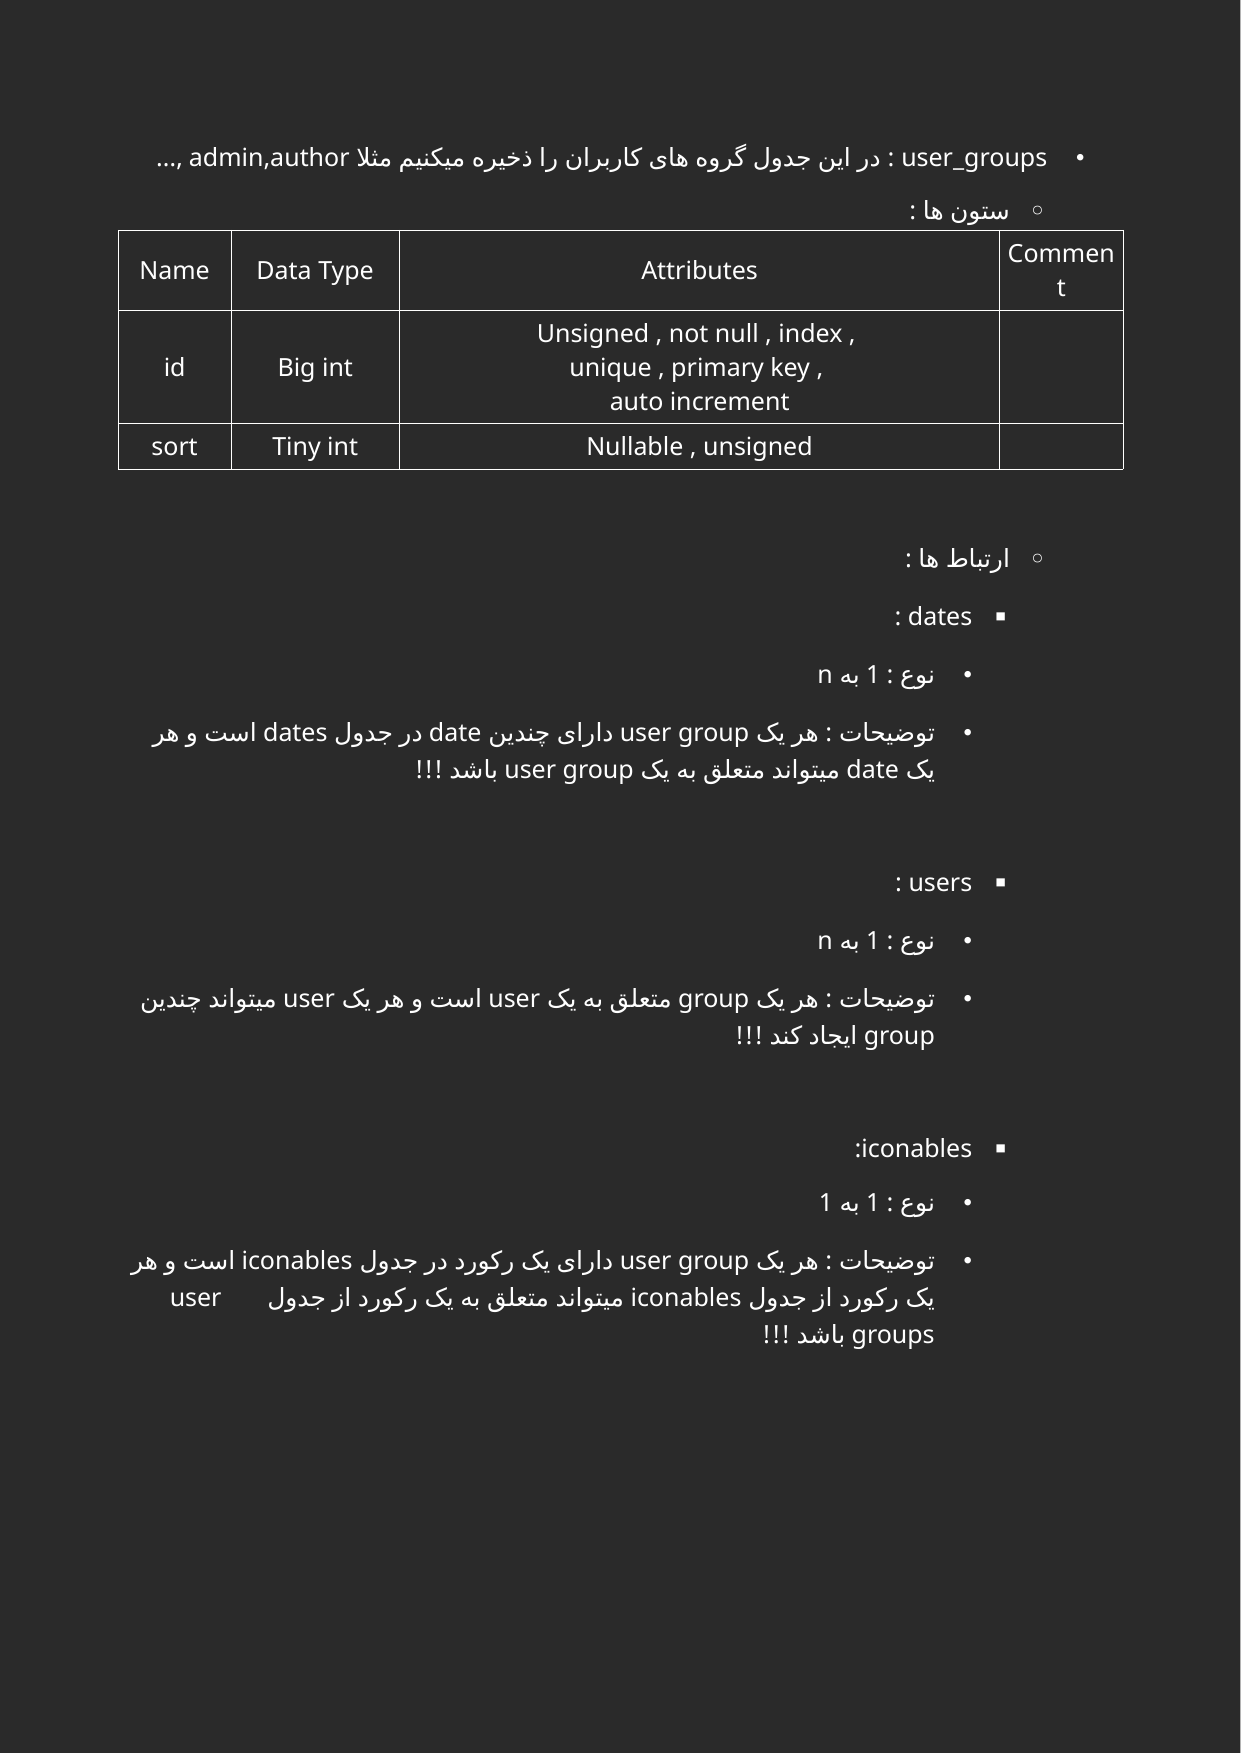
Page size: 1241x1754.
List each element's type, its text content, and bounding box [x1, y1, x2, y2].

list نوع : 1 به 1 [118, 1189, 972, 1222]
table_header Attributes [400, 231, 999, 309]
list نوع : 1 به n [118, 657, 972, 694]
list توضیحات :‌ هر یک user group دارای چندین date در جدول dates است و هر یک date میتواند متعلق به یک user group باشد !!! [118, 715, 972, 789]
list ستون ها : [118, 197, 1047, 230]
table_cell [1000, 311, 1123, 423]
list user_groups : در این جدول گروه های کاربران را ذخیره میکنیم مثلا admin,author ,… [118, 139, 1085, 176]
list نوع : 1 به n [118, 923, 972, 960]
list iconables: [118, 1131, 1010, 1168]
list dates : [118, 599, 1010, 636]
table_cell Nullable , unsigned [400, 424, 999, 469]
list توضیحات :‌ هر یک user group دارای یک رکورد در جدول iconables است و هر یک رکورد از جدول iconables میتواند متعلق به یک رکورد از جدول user groups باشد !!! [118, 1243, 972, 1354]
table_cell id [119, 311, 231, 423]
table_header Comment [1000, 231, 1123, 309]
list users : [118, 865, 1010, 902]
table_header Data Type [232, 231, 399, 309]
table_cell Unsigned , not null , index , unique , primary key , auto increment [400, 311, 999, 423]
table_header Name [119, 231, 231, 309]
table_cell Big int [232, 311, 399, 423]
list ارتباط ها : [118, 545, 1047, 578]
list توضیحات :‌ هر یک group متعلق به یک user است و هر یک user میتواند چندین group ایجاد کند !!! [118, 981, 972, 1055]
table_cell sort [119, 424, 231, 469]
table_cell Tiny int [232, 424, 399, 469]
table_cell [1000, 424, 1123, 469]
